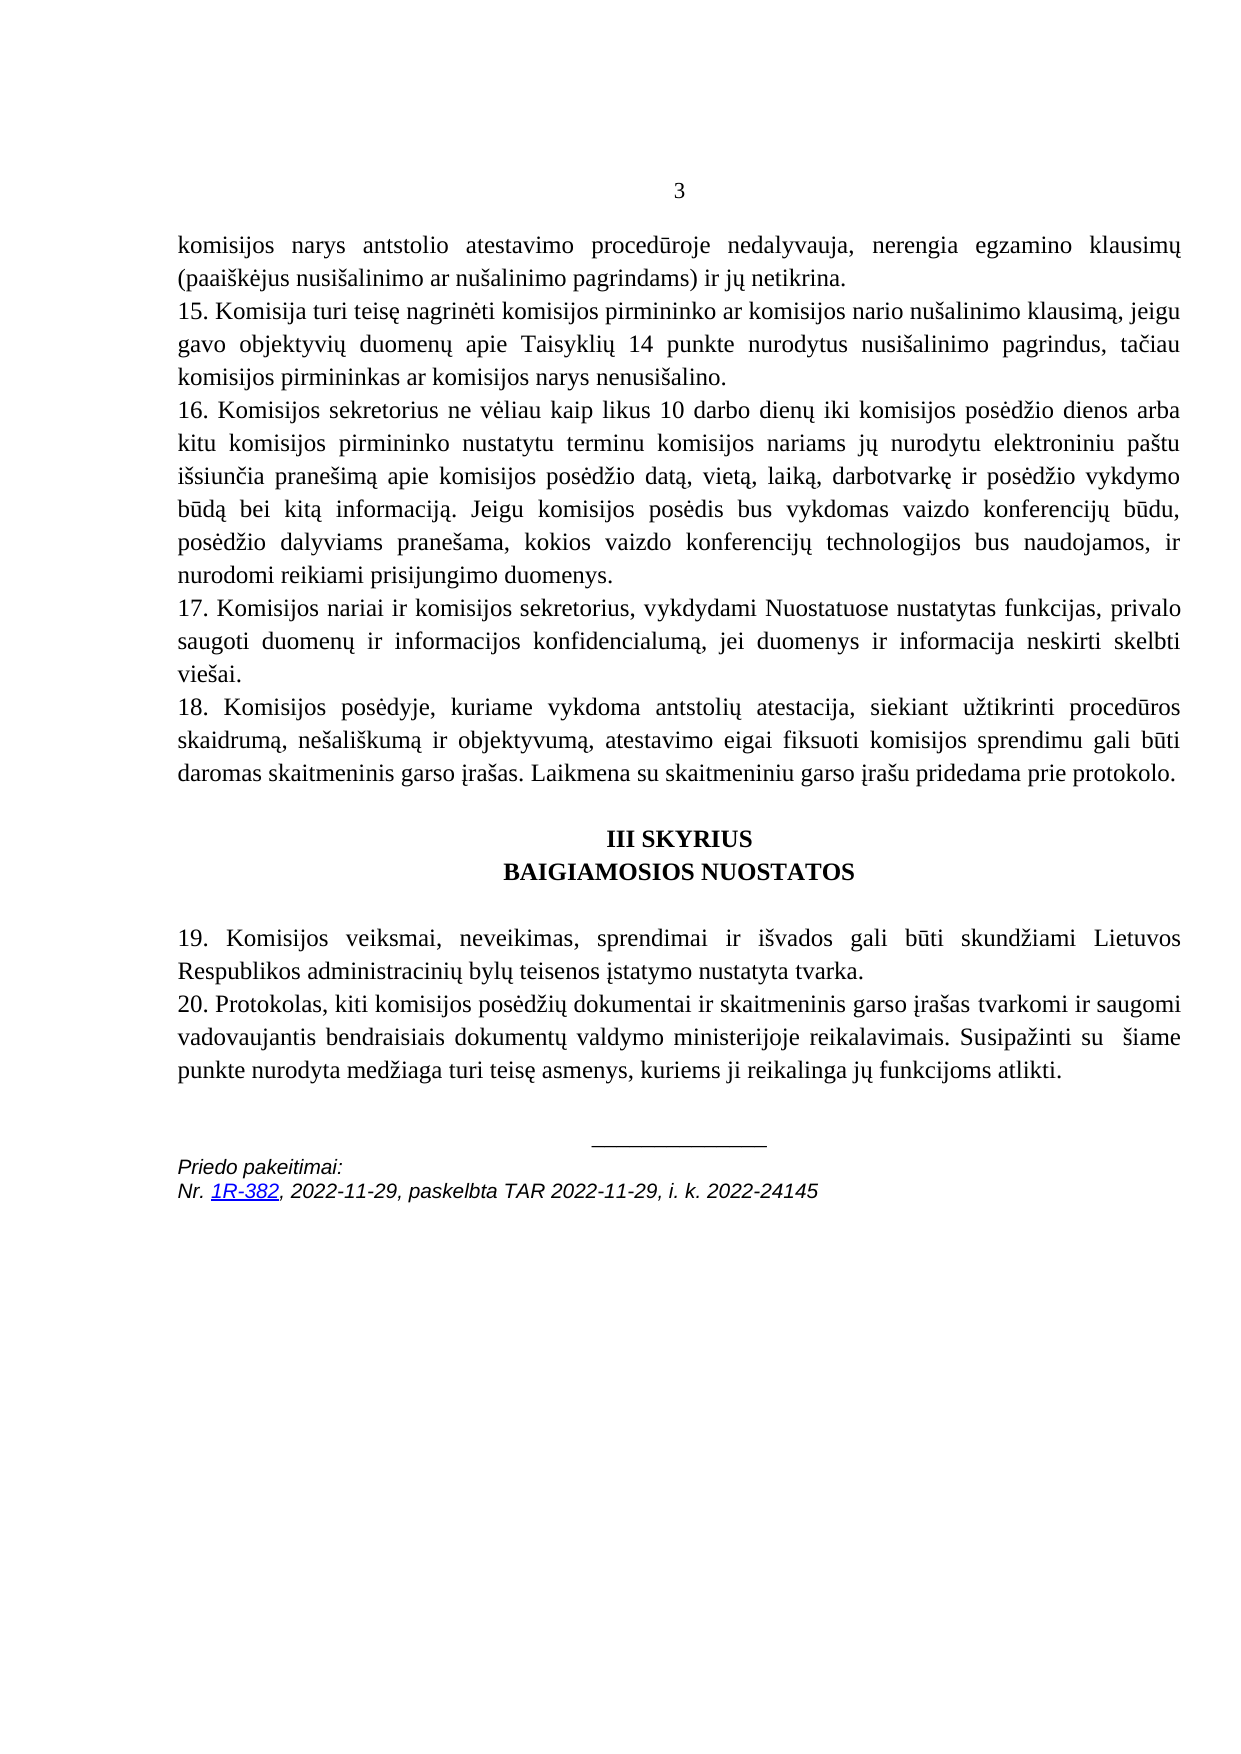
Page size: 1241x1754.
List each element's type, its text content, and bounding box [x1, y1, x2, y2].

text III SKYRIUS [177, 824, 1181, 853]
text 16. Komisijos sekretorius ne vėliau kaip likus 10 darbo dienų iki komisijos posėdžio dienos arba kitu komisijos pirmininko nustatytu terminu komisijos nariams jų nurodytu elektroniniu paštu išsiunčia pranešimą apie komisijos posėdžio datą, vietą, laiką, darbotvarkę ir posėdžio vykdymo būdą bei kitą informaciją. Jeigu komisijos posėdis bus vykdomas vaizdo konferencijų būdu, posėdžio dalyviams pranešama, kokios vaizdo konferencijų technologijos bus naudojamos, ir nurodomi reikiami prisijungimo duomenys. [177, 395, 1181, 589]
text 17. Komisijos nariai ir komisijos sekretorius, vykdydami Nuostatuose nustatytas funkcijas, privalo saugoti duomenų ir informacijos konfidencialumą, jei duomenys ir informacija neskirti skelbti viešai. [177, 593, 1181, 688]
text ______________ [177, 1121, 1181, 1150]
text komisijos narys antstolio atestavimo procedūroje nedalyvauja, nerengia egzamino klausimų (paaiškėjus nusišalinimo ar nušalinimo pagrindams) ir jų netikrina. [177, 230, 1181, 292]
text 19. Komisijos veiksmai, neveikimas, sprendimai ir išvados gali būti skundžiami Lietuvos Respublikos administracinių bylų teisenos įstatymo nustatyta tvarka. [177, 923, 1181, 985]
text BAIGIAMOSIOS NUOSTATOS [177, 857, 1181, 886]
text 18. Komisijos posėdyje, kuriame vykdoma antstolių atestacija, siekiant užtikrinti procedūros skaidrumą, nešališkumą ir objektyvumą, atestavimo eigai fiksuoti komisijos sprendimu gali būti daromas skaitmeninis garso įrašas. Laikmena su skaitmeniniu garso įrašu pridedama prie protokolo. [177, 692, 1181, 787]
text 15. Komisija turi teisę nagrinėti komisijos pirmininko ar komisijos nario nušalinimo klausimą, jeigu gavo objektyvių duomenų apie Taisyklių 14 punkte nurodytus nusišalinimo pagrindus, tačiau komisijos pirmininkas ar komisijos narys nenusišalino. [177, 296, 1181, 391]
text Nr. 1R-382, 2022-11-29, paskelbta TAR 2022-11-29, i. k. 2022-24145 [177, 1178, 1181, 1202]
text Priedo pakeitimai: [177, 1154, 1181, 1178]
text 20. Protokolas, kiti komisijos posėdžių dokumentai ir skaitmeninis garso įrašas tvarkomi ir saugomi vadovaujantis bendraisiais dokumentų valdymo ministerijoje reikalavimais. Susipažinti su šiame punkte nurodyta medžiaga turi teisę asmenys, kuriems ji reikalinga jų funkcijoms atlikti. [177, 989, 1181, 1084]
